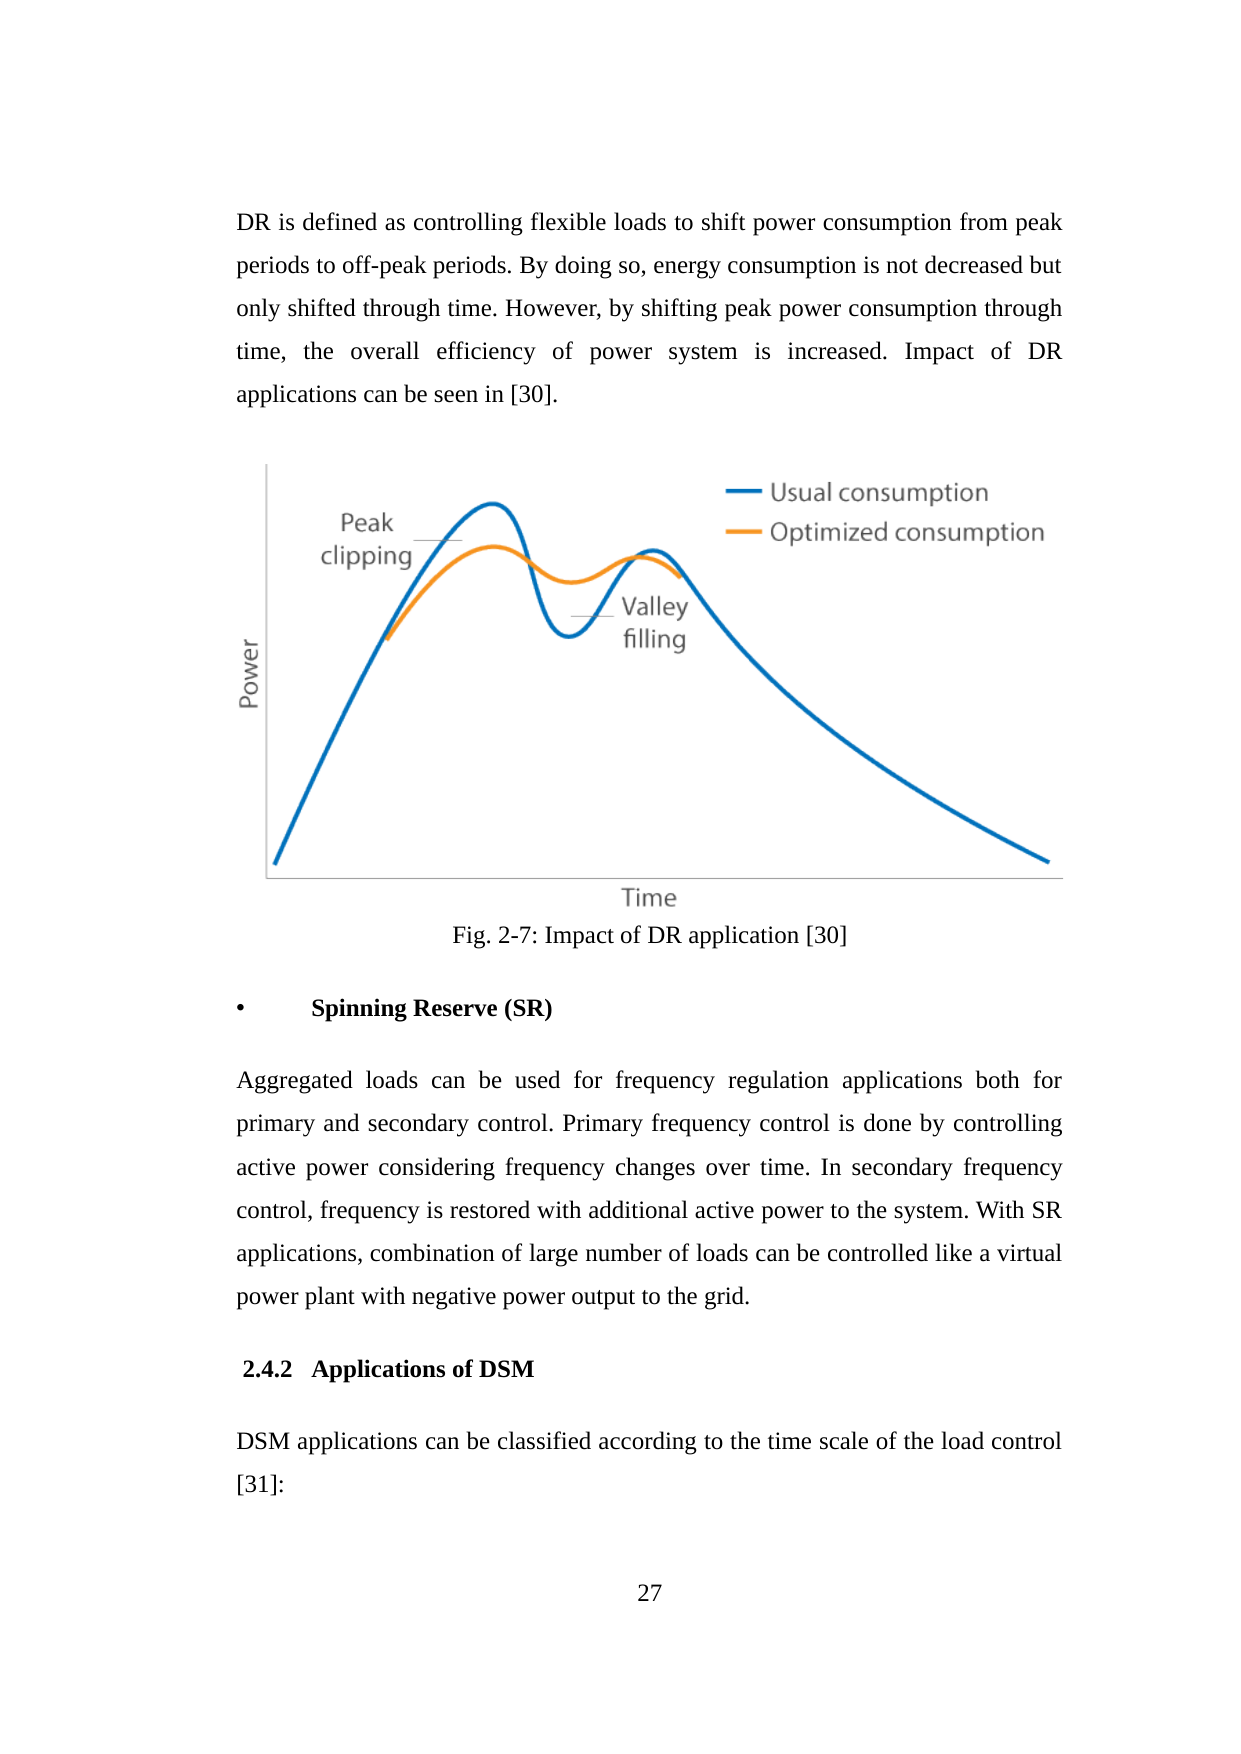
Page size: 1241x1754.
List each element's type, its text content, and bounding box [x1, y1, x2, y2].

text Fig. 2-7: Impact of DR application [30]⁠ [236, 918, 1063, 949]
picture [236, 464, 1064, 918]
text DSM applications can be classified according to the time scale of the load control [31]⁠: [236, 1426, 1063, 1498]
text DR is defined as controlling flexible loads to shift power consumption from peak periods to off-peak periods. By doing so, energy consumption is not decreased but only shifted through time. However, by shifting peak power consumption through time, the overall efficiency of power system is increased. Impact of DR applications can be seen in [30]⁠. [236, 207, 1063, 408]
text Aggregated loads can be used for frequency regulation applications both for primary and secondary control. Primary frequency control is done by controlling active power considering frequency changes over time. In secondary frequency control, frequency is restored with additional active power to the system. With SR applications, combination of large number of loads can be controlled like a virtual power plant with negative power output to the grid. [236, 1065, 1063, 1310]
subtitle Applications of DSM [236, 1354, 1063, 1382]
list Spinning Reserve (SR) [236, 993, 1063, 1021]
